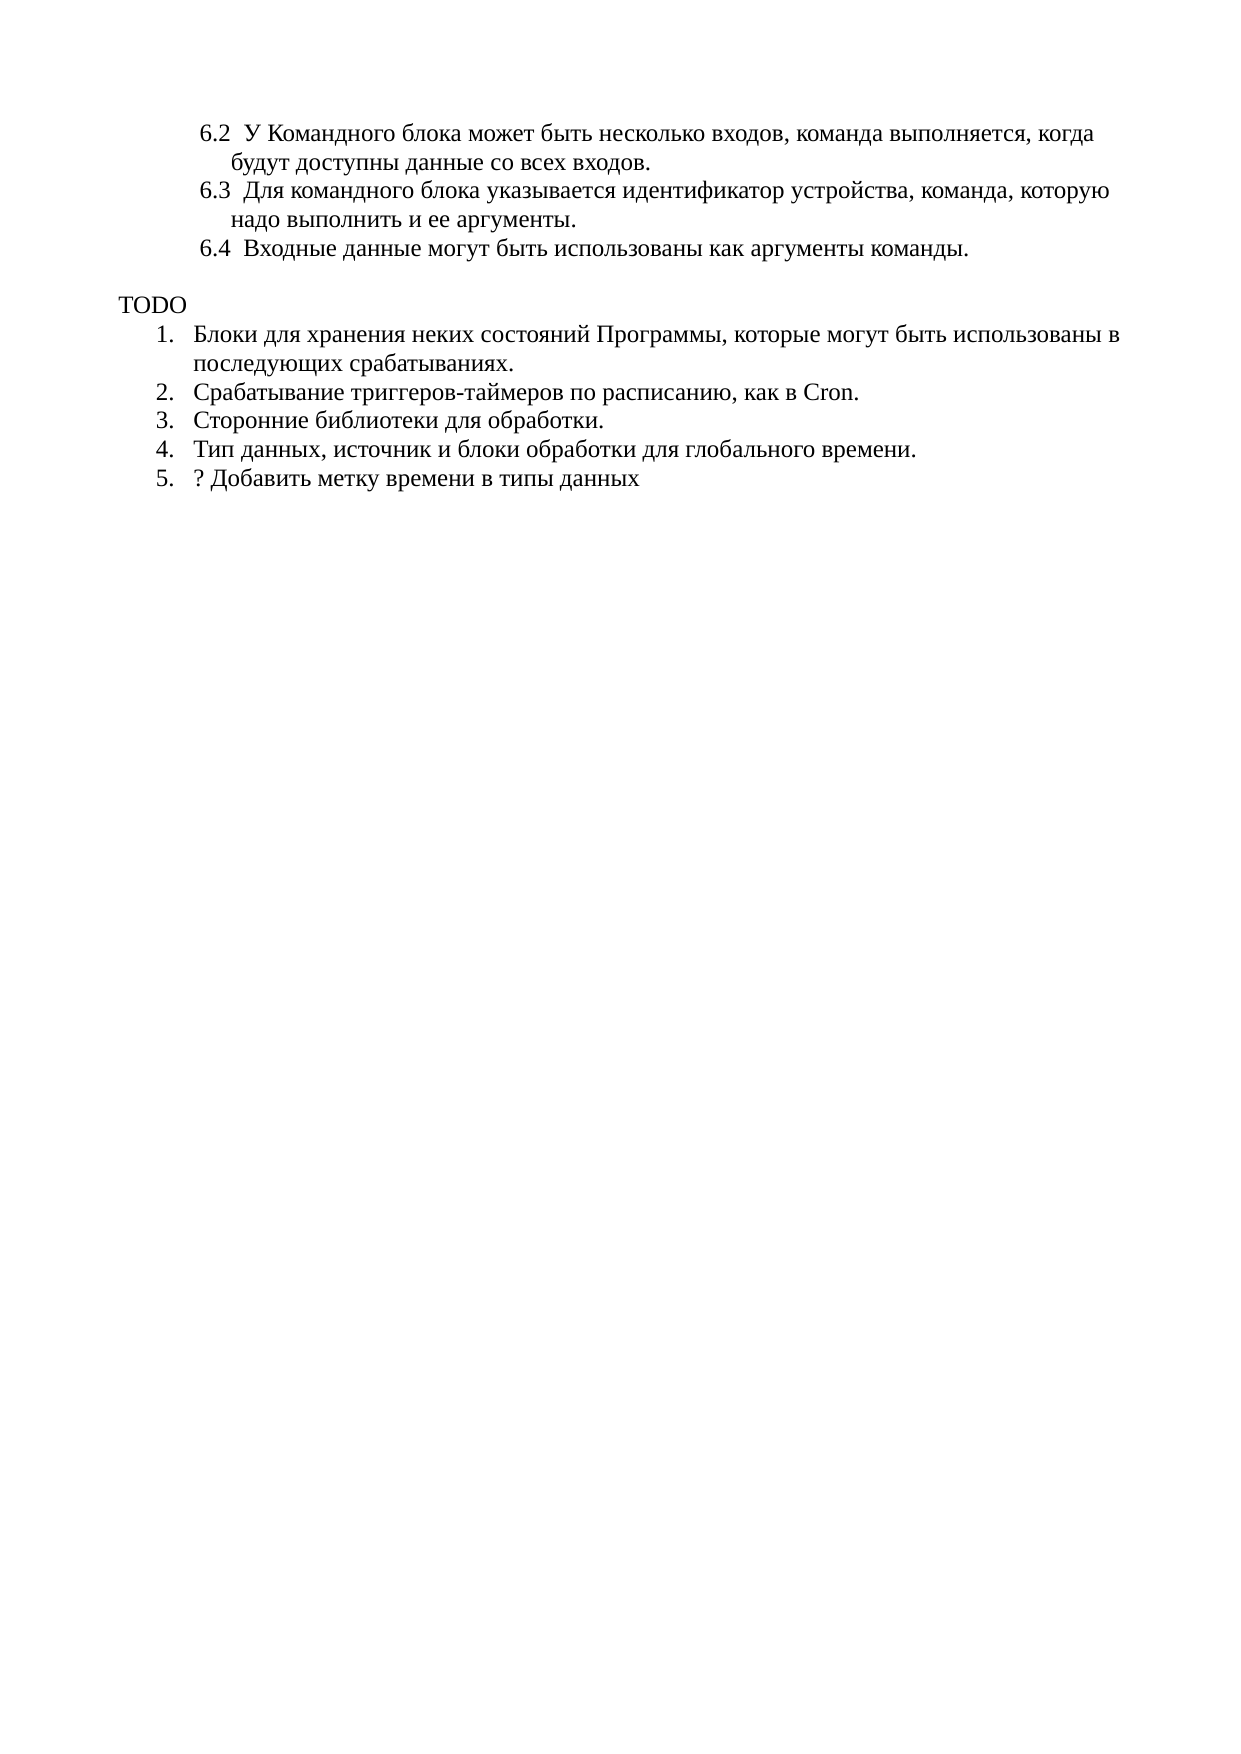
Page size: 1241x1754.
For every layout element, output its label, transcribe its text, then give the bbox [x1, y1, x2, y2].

list Для командного блока указывается идентификатор устройства, команда, которую надо выполнить и ее аргументы. [193, 176, 1122, 233]
list ? Добавить метку времени в типы данных [156, 463, 1122, 492]
list Срабатывание триггеров-таймеров по расписанию, как в Cron. [156, 377, 1122, 406]
list Блоки для хранения неких состояний Программы, которые могут быть использованы в последующих срабатываниях. [156, 319, 1122, 377]
text TODO [118, 291, 1122, 319]
list Входные данные могут быть использованы как аргументы команды. [193, 233, 1122, 262]
list Сторонние библиотеки для обработки. [156, 406, 1122, 434]
list У Командного блока может быть несколько входов, команда выполняется, когда будут доступны данные со всех входов. [193, 118, 1122, 176]
list Тип данных, источник и блоки обработки для глобального времени. [156, 434, 1122, 463]
